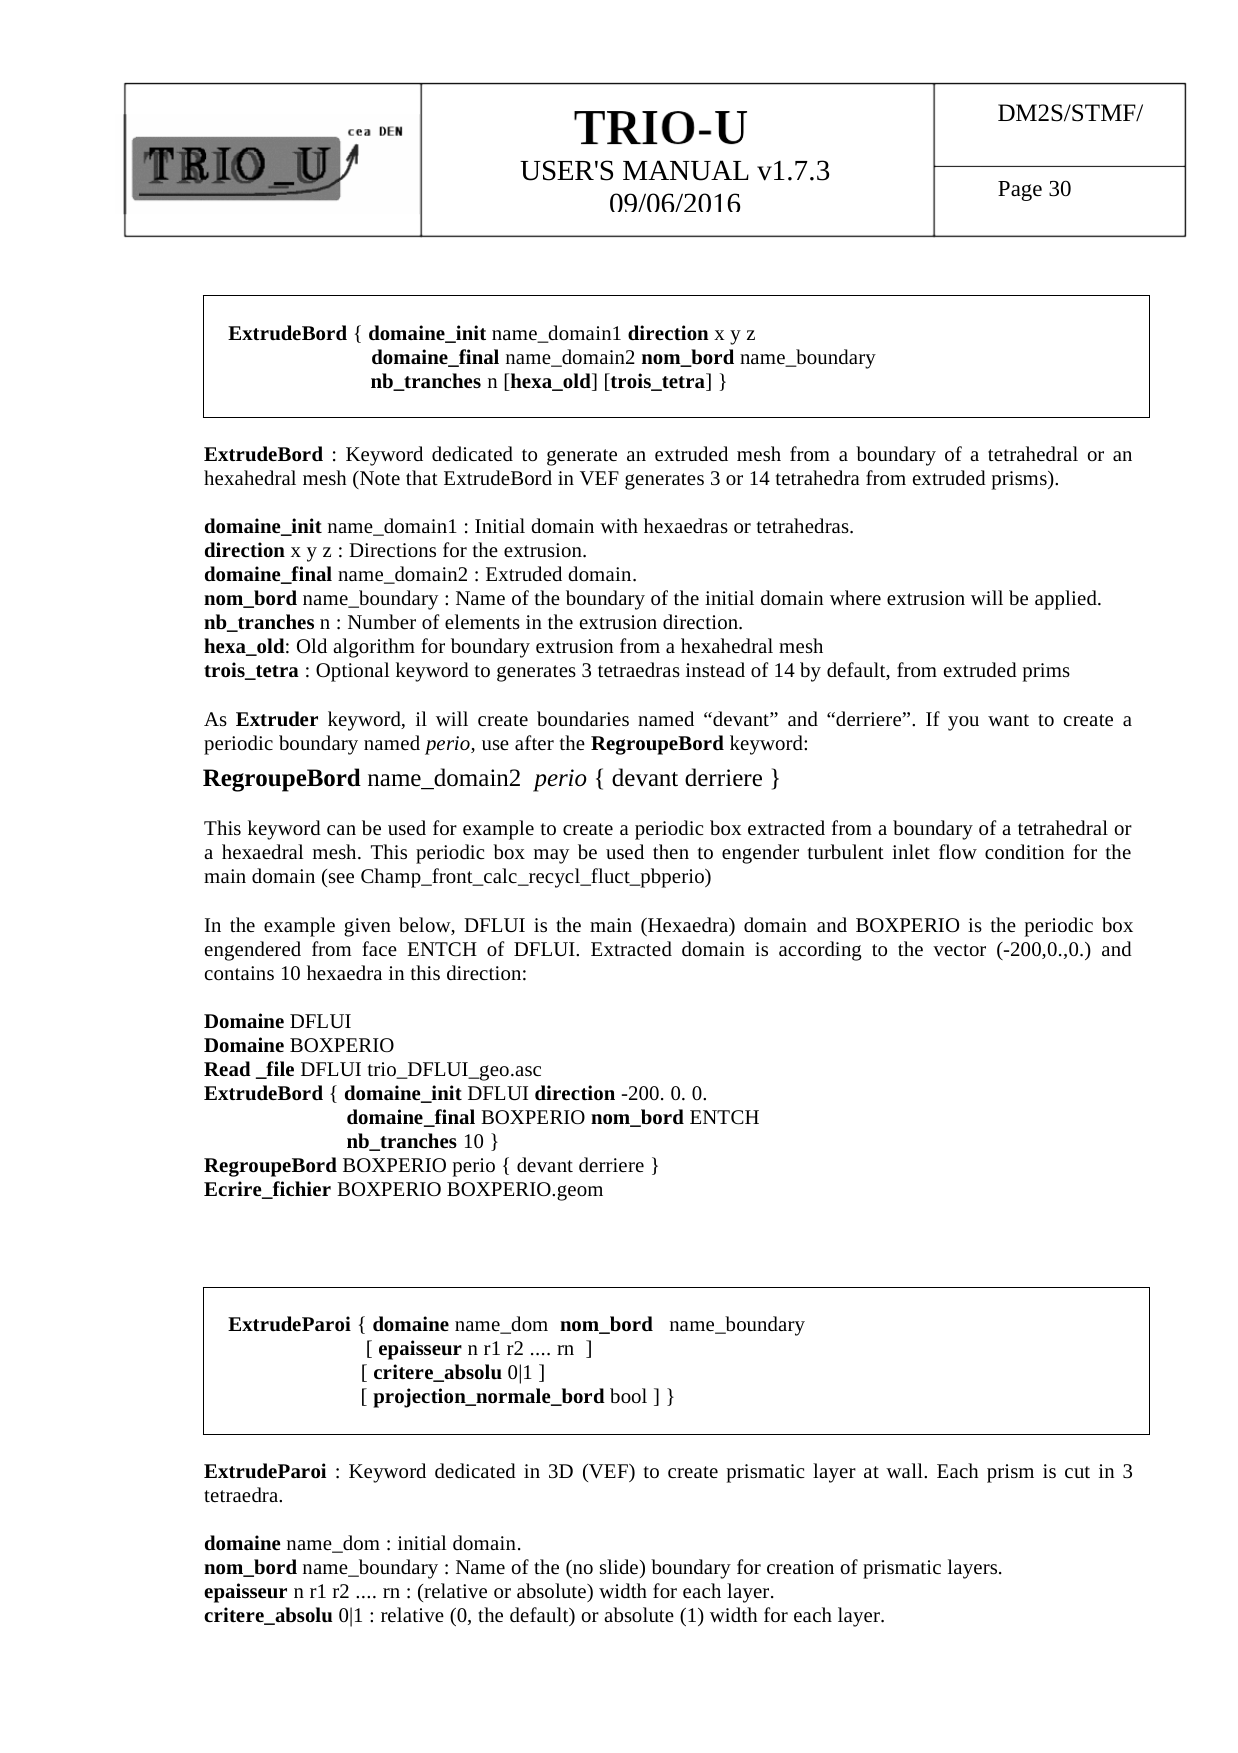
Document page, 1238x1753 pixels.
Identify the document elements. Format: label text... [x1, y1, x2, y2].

text nom_bord name_boundary : Name of the (no slide) boundary for creation of prismatic layers. [204, 1555, 1134, 1579]
table_header ExtrudeBord { domaine_init name_domain1 direction x y z domaine_final name_domain2 nom_bord name_boundary nb_tranches n [hexa_old] [trois_tetra] } [204, 296, 1149, 417]
text ExtrudeBord : Keyword dedicated to generate an extruded mesh from a boundary of a tetrahedral or an hexahedral mesh (Note that ExtrudeBord in VEF generates 3 or 14 tetrahedra from extruded prisms). [204, 442, 1134, 490]
text domaine_final name_domain2 : Extruded domain. [204, 562, 1196, 586]
text trois_tetra : Optional keyword to generates 3 tetraedras instead of 14 by default, from extruded prims [204, 658, 1134, 682]
text RegroupeBord BOXPERIO perio { devant derriere } [204, 1153, 1134, 1177]
text direction x y z : Directions for the extrusion. [204, 538, 1196, 562]
text RegroupeBord name_domain2 perio { devant derriere } [203, 754, 1165, 792]
text Domaine BOXPERIO [204, 1033, 1134, 1057]
text Domaine DFLUI [204, 1009, 1134, 1033]
text ExtrudeBord { domaine_init DFLUI direction -200. 0. 0. [204, 1081, 1196, 1105]
text Read _file DFLUI trio_DFLUI_geo.asc [204, 1057, 1134, 1081]
text critere_absolu 0|1 : relative (0, the default) or absolute (1) width for each layer. [204, 1603, 1134, 1627]
table_header ExtrudeParoi { domaine name_dom nom_bord name_boundary [ epaisseur n r1 r2 .... rn ] [ critere_absolu 0|1 ] [ projection_normale_bord bool ] } [204, 1288, 1149, 1434]
text hexa_old: Old algorithm for boundary extrusion from a hexahedral mesh [204, 634, 1134, 658]
text domaine_final BOXPERIO nom_bord ENTCH [204, 1105, 1196, 1129]
text nb_tranches 10 } [204, 1129, 1134, 1153]
text nb_tranches n : Number of elements in the extrusion direction. [204, 610, 1134, 634]
text In the example given below, DFLUI is the main (Hexaedra) domain and BOXPERIO is the periodic box engendered from face ENTCH of DFLUI. Extracted domain is according to the vector (-200,0.,0.) and contains 10 hexaedra in this direction: [204, 912, 1134, 984]
text As Extruder keyword, il will create boundaries named “devant” and “derriere”. If you want to create a periodic boundary named perio, use after the RegroupeBord keyword: [204, 706, 1134, 754]
text This keyword can be used for example to create a periodic box extracted from a boundary of a tetrahedral or a hexaedral mesh. This periodic box may be used then to engender turbulent inlet flow condition for the main domain (see Champ_front_calc_recycl_fluct_pbperio) [204, 816, 1134, 888]
text domaine_init name_domain1 : Initial domain with hexaedras or tetrahedras. [204, 514, 1196, 538]
text nom_bord name_boundary : Name of the boundary of the initial domain where extrusion will be applied. [204, 586, 1134, 610]
text Ecrire_fichier BOXPERIO BOXPERIO.geom [204, 1177, 1134, 1201]
text ExtrudeParoi : Keyword dedicated in 3D (VEF) to create prismatic layer at wall. Each prism is cut in 3 tetraedra. [204, 1459, 1134, 1507]
text epaisseur n r1 r2 .... rn : (relative or absolute) width for each layer. [204, 1579, 1134, 1603]
text domaine name_dom : initial domain. [204, 1531, 1134, 1555]
